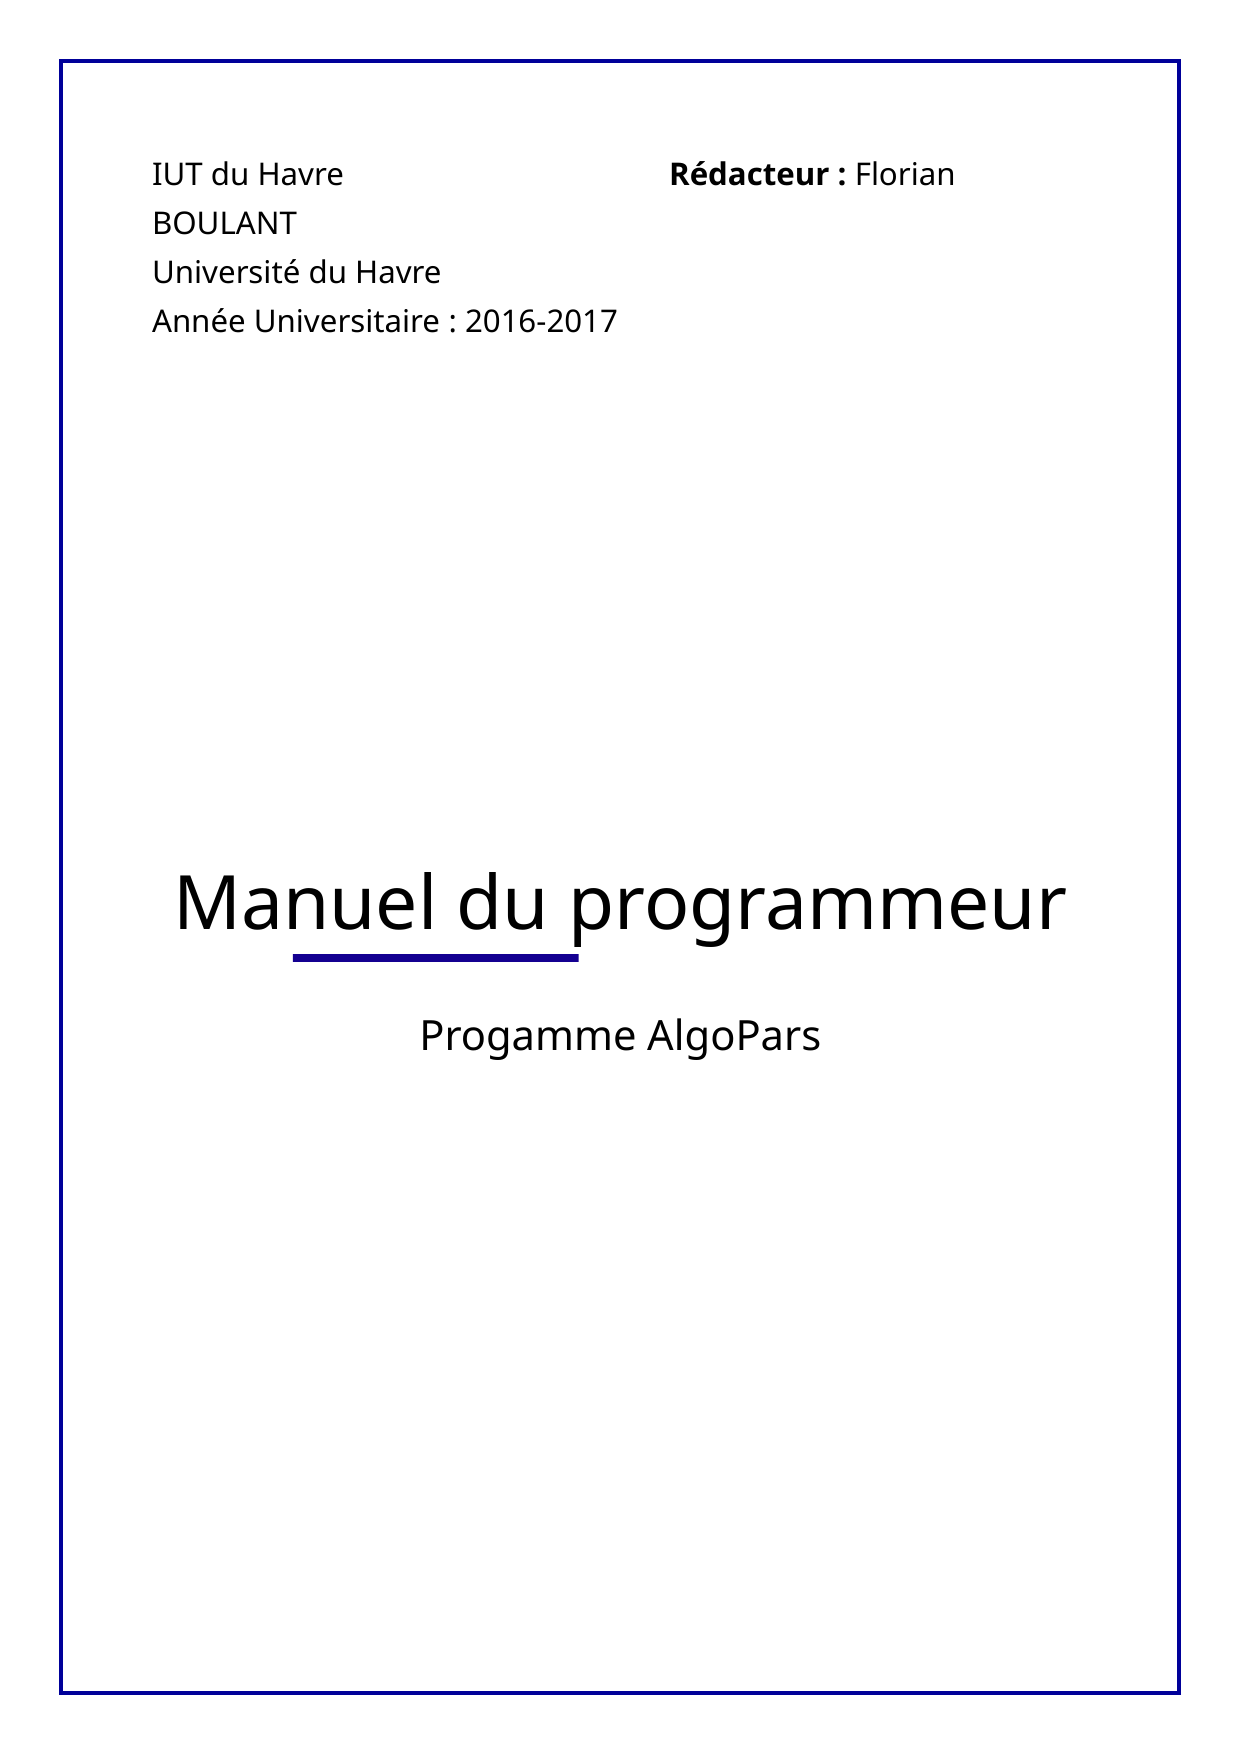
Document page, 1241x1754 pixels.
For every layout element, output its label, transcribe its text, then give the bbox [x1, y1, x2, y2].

picture [292, 954, 579, 962]
subtitle Progamme AlgoPars [152, 1006, 1088, 1062]
text Université du Havre [152, 250, 1088, 292]
text Année Universitaire : 2016-2017 [152, 299, 1088, 341]
title Manuel du programmeur [152, 849, 1088, 951]
text IUT du Havre Rédacteur : Florian BOULANT [152, 152, 1088, 243]
